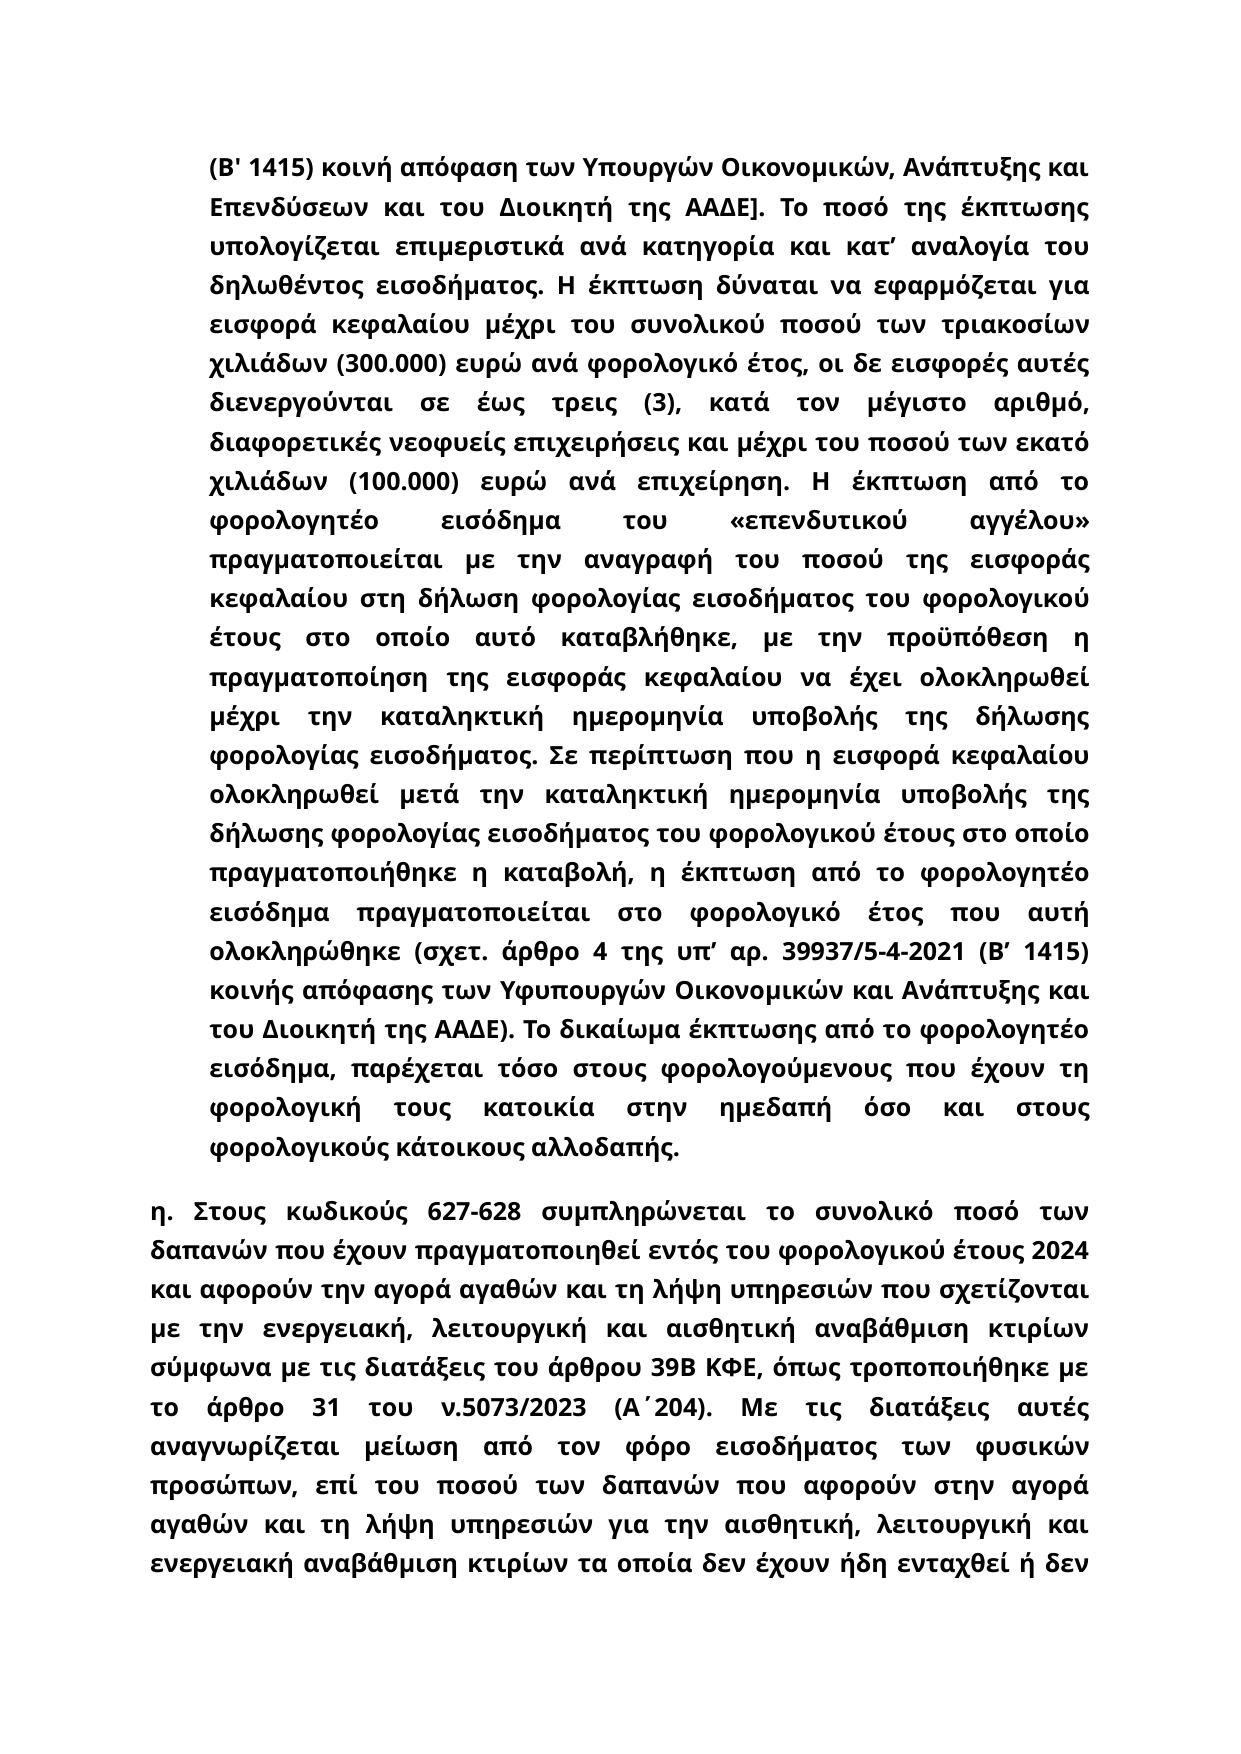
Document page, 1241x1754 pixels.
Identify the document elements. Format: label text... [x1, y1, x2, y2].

list (Β' 1415) κοινή απόφαση των Υπουργών Οικονομικών, Ανάπτυξης και Επενδύσεων και του Διοικητή της ΑΑΔΕ]. Το ποσό της έκπτωσης υπολογίζεται επιμεριστικά ανά κατηγορία και κατ’ αναλογία του δηλωθέντος εισοδήματος. Η έκπτωση δύναται να εφαρμόζεται για εισφορά κεφαλαίου μέχρι του συνολικού ποσού των τριακοσίων χιλιάδων (300.000) ευρώ ανά φορολογικό έτος, οι δε εισφορές αυτές διενεργούνται σε έως τρεις (3), κατά τον μέγιστο αριθμό, διαφορετικές νεοφυείς επιχειρήσεις και μέχρι του ποσού των εκατό χιλιάδων (100.000) ευρώ ανά επιχείρηση. Η έκπτωση από το φορολογητέο εισόδημα του «επενδυτικού αγγέλου» πραγματοποιείται με την αναγραφή του ποσού της εισφοράς κεφαλαίου στη δήλωση φορολογίας εισοδήματος του φορολογικού έτους στο οποίο αυτό καταβλήθηκε, με την προϋπόθεση η πραγματοποίηση της εισφοράς κεφαλαίου να έχει ολοκληρωθεί μέχρι την καταληκτική ημερομηνία υποβολής της δήλωσης φορολογίας εισοδήματος. Σε περίπτωση που η εισφορά κεφαλαίου ολοκληρωθεί μετά την καταληκτική ημερομηνία υποβολής της δήλωσης φορολογίας εισοδήματος του φορολογικού έτους στο οποίο πραγματοποιήθηκε η καταβολή, η έκπτωση από το φορολογητέο εισόδημα πραγματοποιείται στο φορολογικό έτος που αυτή ολοκληρώθηκε (σχετ. άρθρο 4 της υπ’ αρ. 39937/5-4-2021 (Β’ 1415) κοινής απόφασης των Υφυπουργών Οικονομικών και Ανάπτυξης και του Διοικητή της ΑΑΔΕ). Το δικαίωμα έκπτωσης από το φορολογητέο εισόδημα, παρέχεται τόσο στους φορολογούμενους που έχουν τη φορολογική τους κατοικία στην ημεδαπή όσο και στους φορολογικούς κάτοικους αλλοδαπής. [150, 150, 1090, 1163]
text η. Στους κωδικούς 627-628 συμπληρώνεται το συνολικό ποσό των δαπανών που έχουν πραγματοποιηθεί εντός του φορολογικού έτους 2024 και αφορούν την αγορά αγαθών και τη λήψη υπηρεσιών που σχετίζονται με την ενεργειακή, λειτουργική και αισθητική αναβάθμιση κτιρίων σύμφωνα με τις διατάξεις του άρθρου 39Β ΚΦΕ, όπως τροποποιήθηκε με το άρθρο 31 του ν.5073/2023 (A΄204). Με τις διατάξεις αυτές αναγνωρίζεται μείωση από τον φόρο εισοδήματος των φυσικών προσώπων, επί του ποσού των δαπανών που αφορούν στην αγορά αγαθών και τη λήψη υπηρεσιών για την αισθητική, λειτουργική και ενεργειακή αναβάθμιση κτιρίων τα οποία δεν έχουν ήδη ενταχθεί ή δεν [150, 1193, 1090, 1580]
